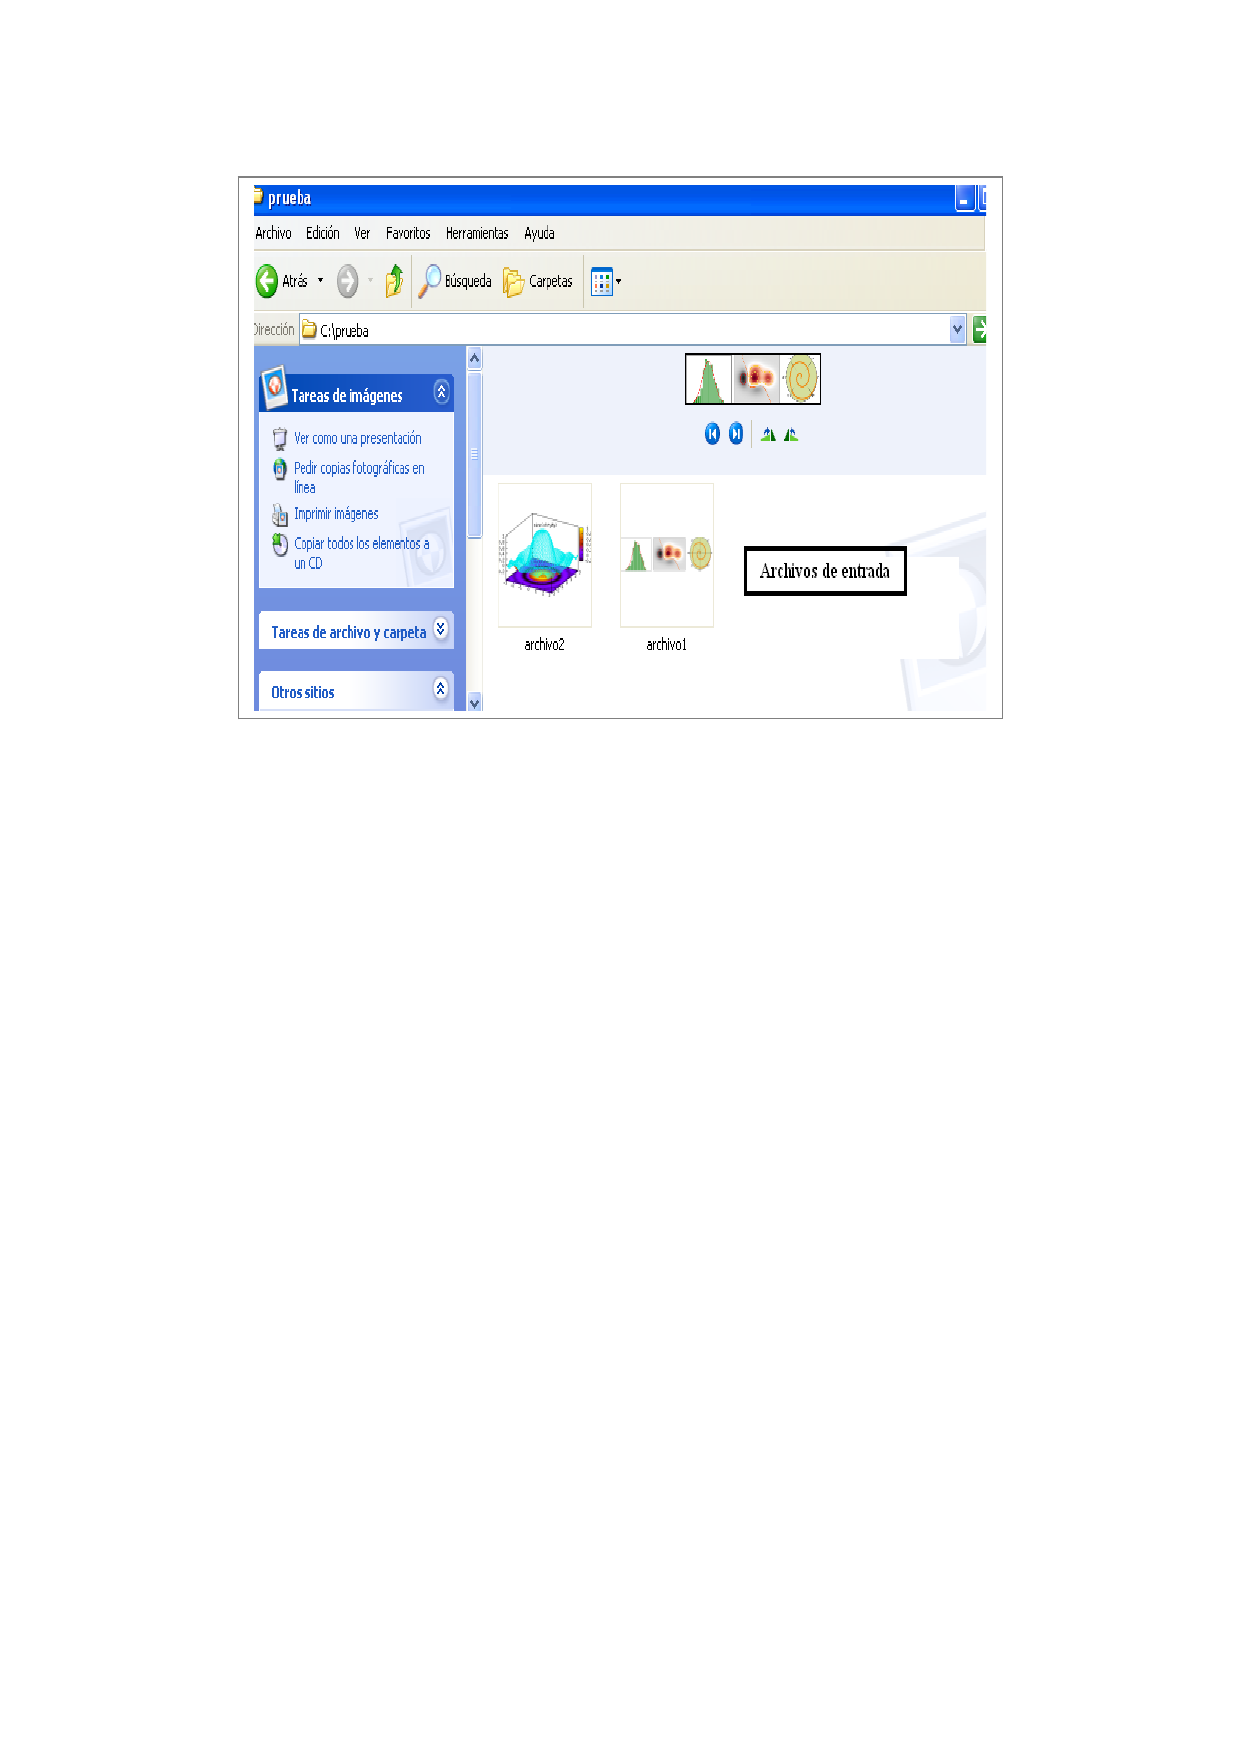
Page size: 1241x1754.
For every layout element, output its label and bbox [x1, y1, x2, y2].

picture [254, 185, 987, 711]
